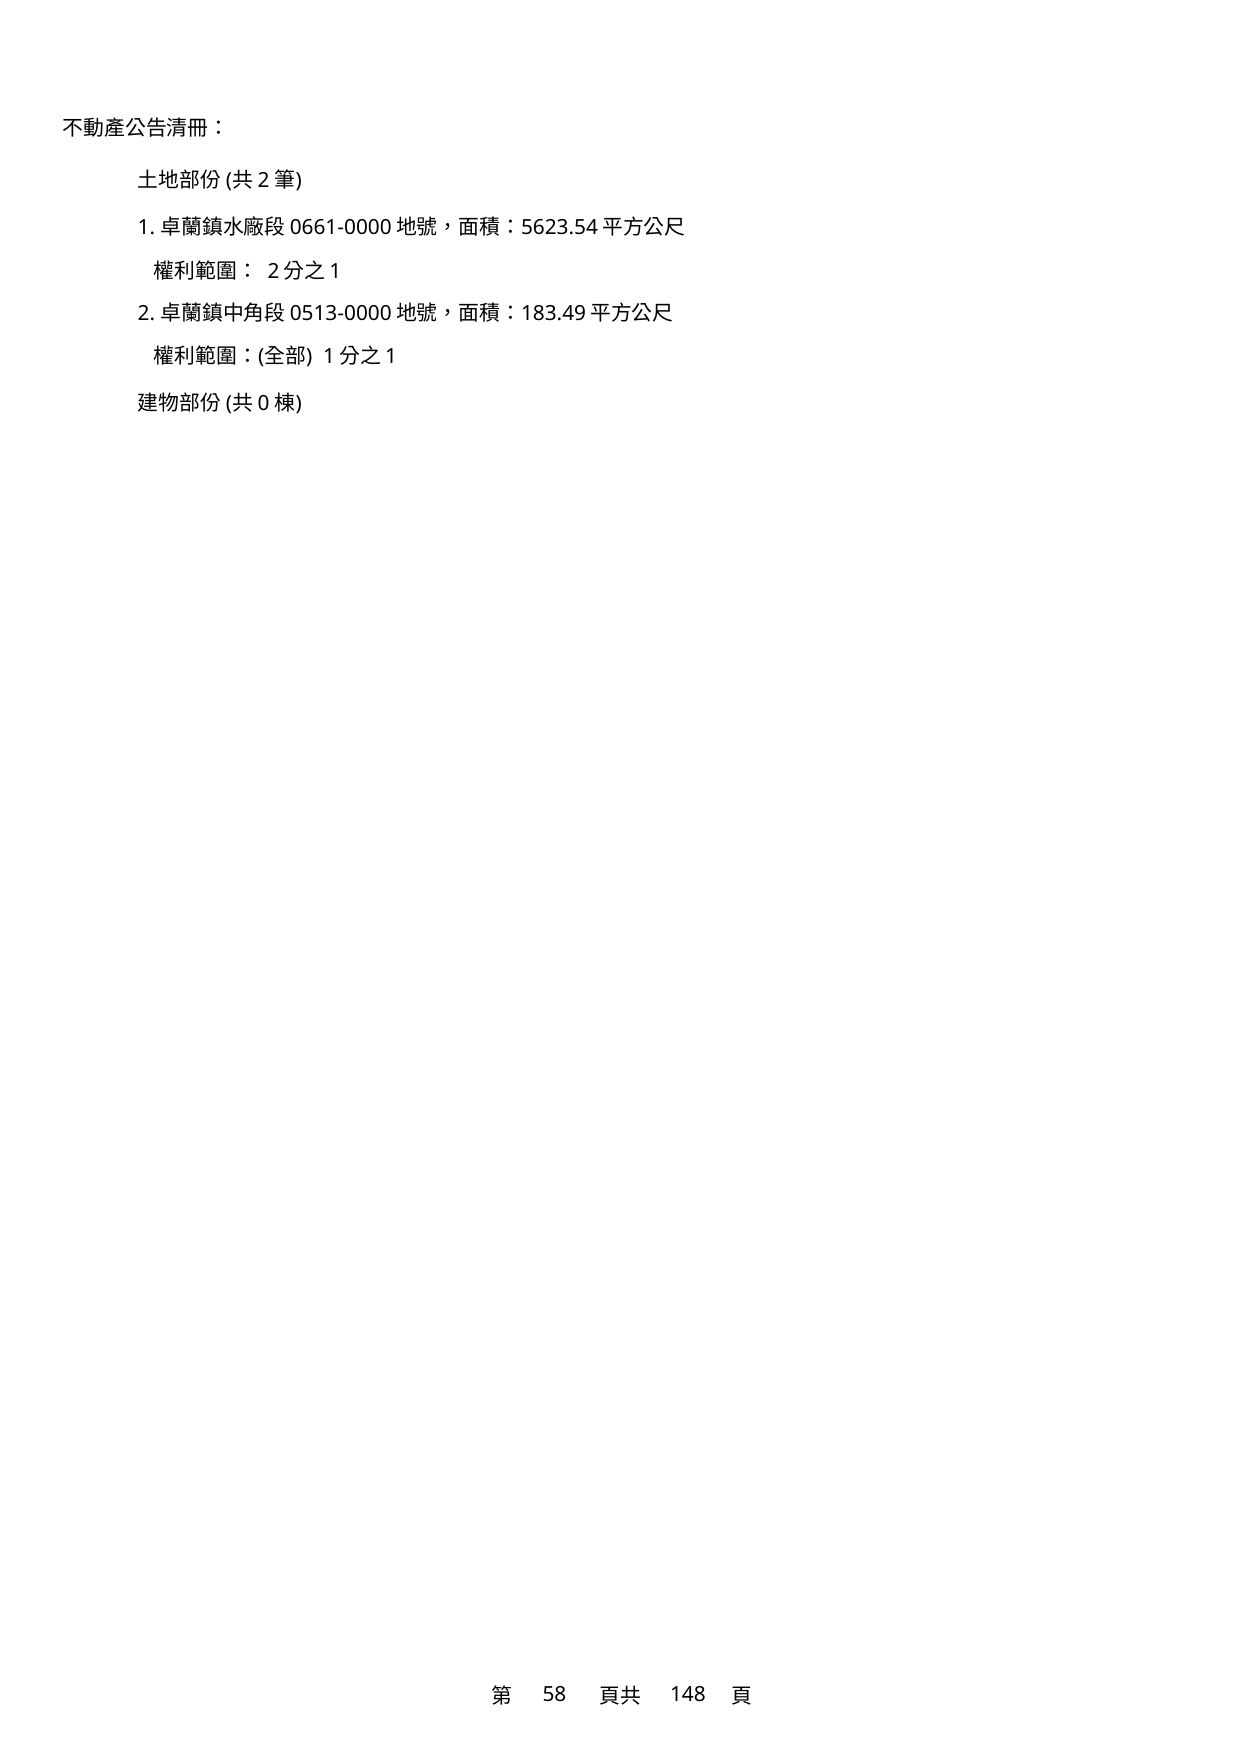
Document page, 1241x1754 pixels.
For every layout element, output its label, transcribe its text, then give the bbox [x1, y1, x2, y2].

text 2. 卓蘭鎮中角段0513-0000地號，面積：183.49平方公尺 權利範圍：(全部) 1分之1 [62, 282, 1177, 370]
text 不動產公告清冊： [62, 98, 1177, 142]
text 建物部份 (共 0 棟) [62, 373, 1177, 417]
text 1. 卓蘭鎮水廠段0661-0000地號，面積：5623.54平方公尺 權利範圍： 2分之1 [62, 197, 1177, 282]
text 第 [481, 1679, 523, 1709]
text 58 [523, 1679, 585, 1708]
text 頁共 [585, 1679, 654, 1709]
text 土地部份 (共 2 筆) [62, 150, 1177, 194]
text 148 [654, 1679, 721, 1708]
text 頁 [721, 1679, 762, 1709]
